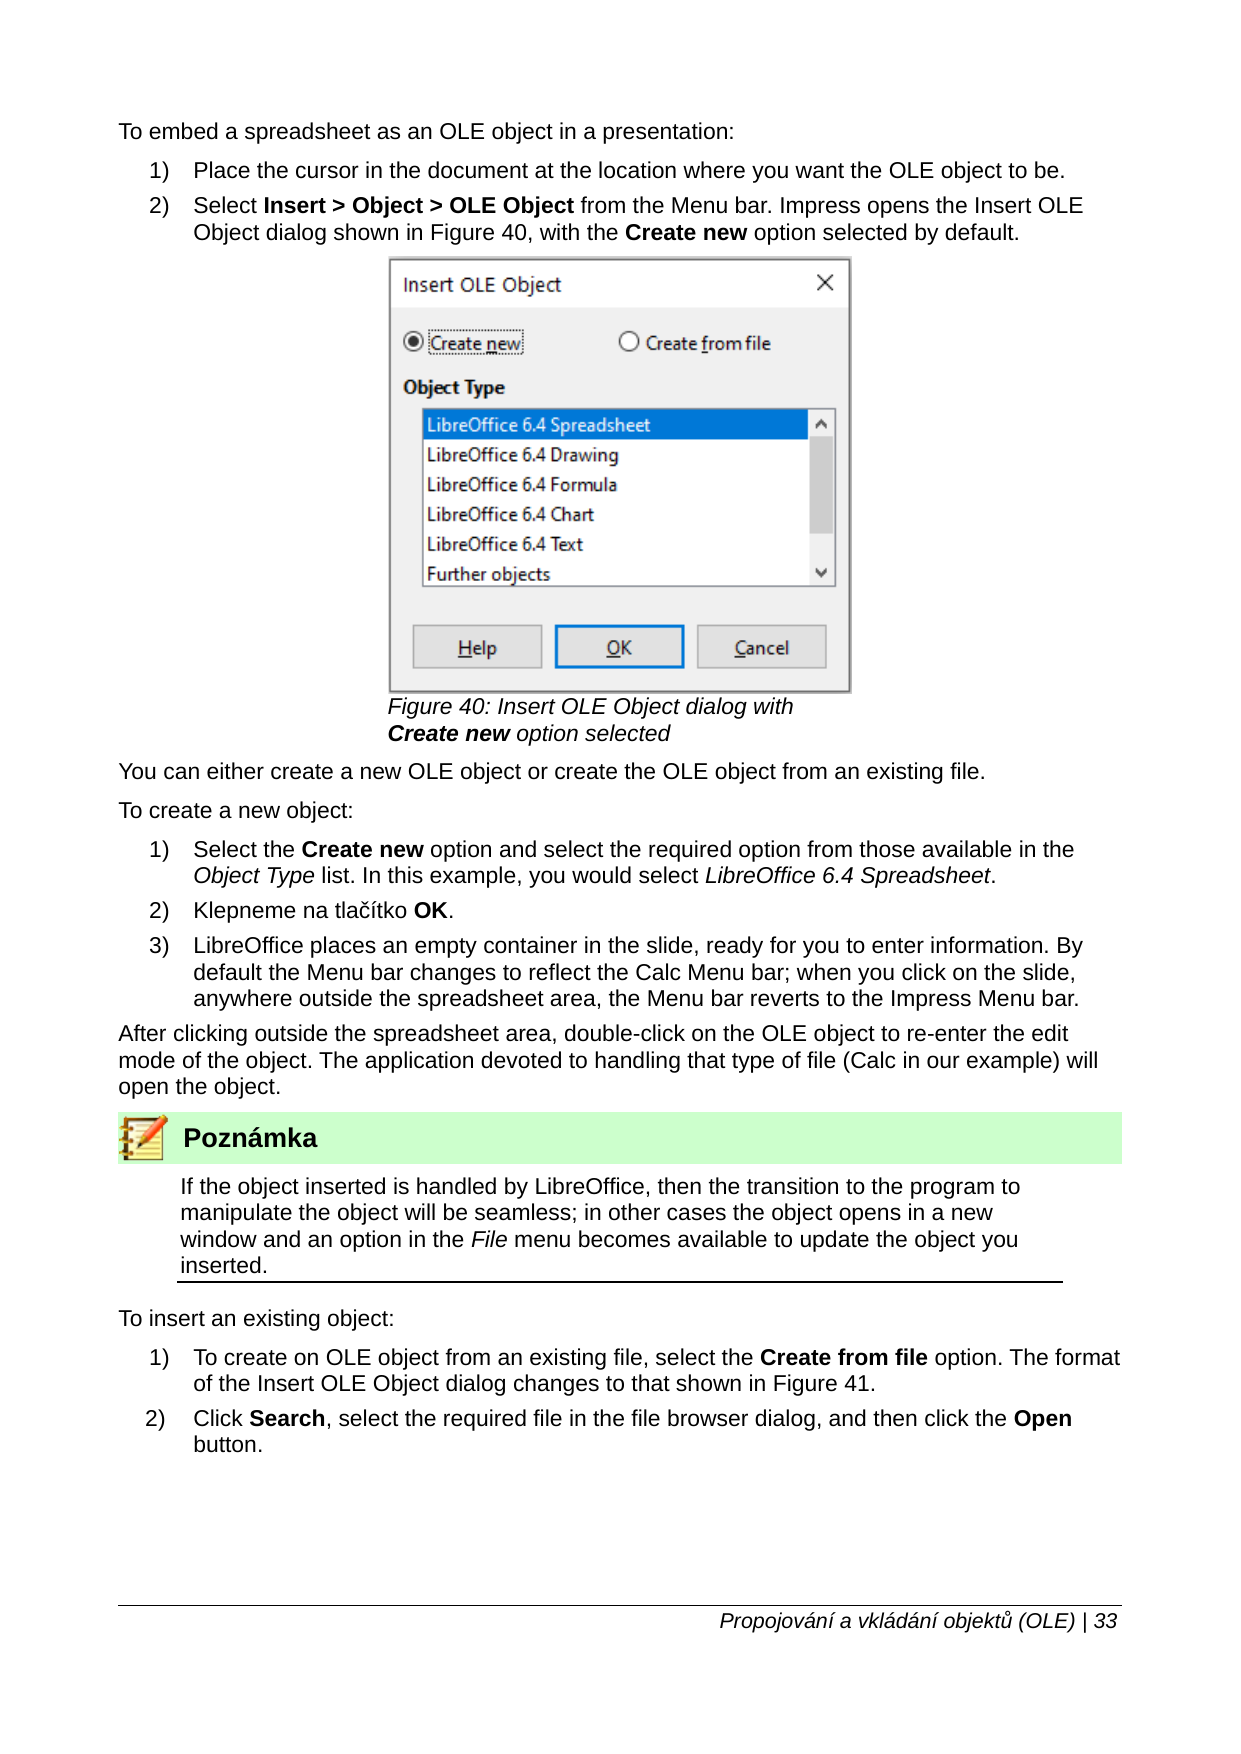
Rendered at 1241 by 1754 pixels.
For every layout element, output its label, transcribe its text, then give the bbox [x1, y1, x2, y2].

list Klepneme na tlačítko OK. [169, 897, 1122, 924]
text After clicking outside the spreadsheet area, double-click on the OLE object to re-enter the edit mode of the object. The application devoted to handling that type of file (Calc in our example) will open the object. [118, 1020, 1122, 1099]
picture [388, 256, 852, 694]
text If the object inserted is handled by LibreOffice, then the transition to the program to manipulate the object will be seamless; in other cases the object opens in a new window and an option in the File menu becomes available to update the object you inserted. [177, 1170, 1063, 1281]
list To embed a spreadsheet as an OLE object in a presentation: [118, 118, 1122, 144]
list Select the Create new option and select the required option from those available in the Object Type list. In this example, you would select LibreOffice 6.4 Spreadsheet. [169, 836, 1122, 888]
text Figure 40: Insert OLE Object dialog with Create new option selected [387, 694, 853, 746]
list LibreOffice places an empty container in the slide, ready for you to enter information. By default the Menu bar changes to reflect the Calc Menu bar; when you click on the slide, anywhere outside the spreadsheet area, the Menu bar reverts to the Impress Menu bar. [169, 932, 1122, 1012]
list To insert an existing object: [118, 1304, 1122, 1331]
list Click Search, select the required file in the file browser dialog, and then click the Open button. [165, 1405, 1122, 1458]
list To create a new object: [118, 797, 1122, 823]
list Place the cursor in the document at the location where you want the OLE object to be. [169, 157, 1122, 183]
picture [119, 1113, 170, 1164]
text You can either create a new OLE object or create the OLE object from an existing file. [118, 758, 1122, 784]
list To create on OLE object from an existing file, select the Create from file option. The format of the Insert OLE Object dialog changes to that shown in Figure 41. [169, 1343, 1122, 1396]
list Select Insert > Object > OLE Object from the Menu bar. Impress opens the Insert OLE Object dialog shown in Figure 40, with the Create new option selected by default. [169, 192, 1122, 245]
subtitle Poznámka [118, 1112, 1122, 1164]
